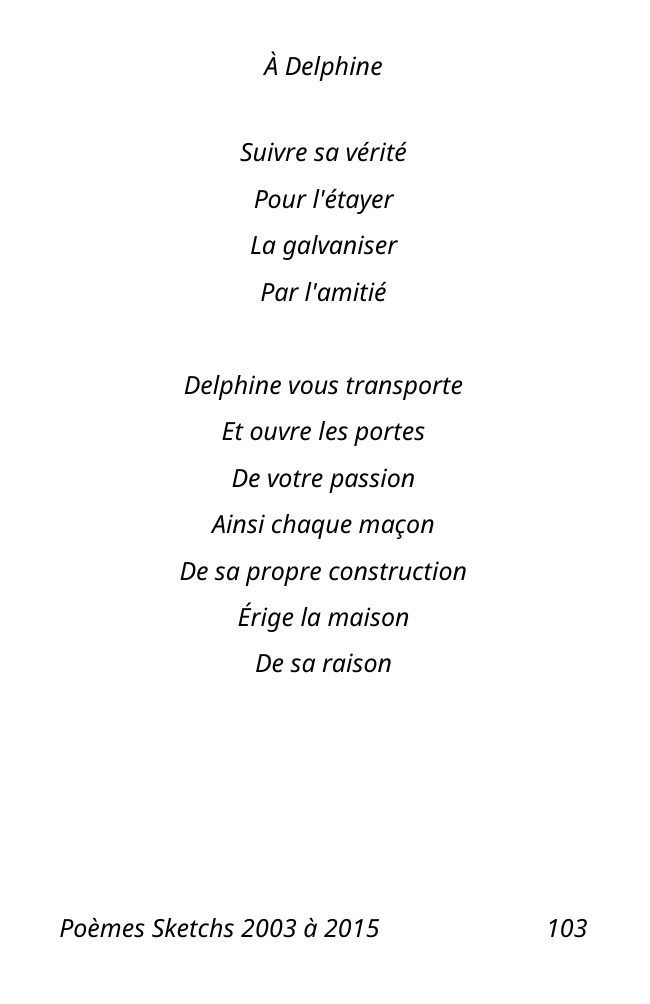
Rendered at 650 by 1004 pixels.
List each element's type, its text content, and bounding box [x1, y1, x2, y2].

text Et ouvre les portes [59, 414, 591, 448]
text Érige la maison [59, 600, 591, 634]
text De sa propre construction [59, 553, 591, 587]
text Ainsi chaque maçon [59, 507, 591, 541]
subtitle À Delphine [59, 49, 591, 83]
text Pour l'étayer [59, 182, 591, 216]
text De sa raison [59, 646, 591, 680]
text Suivre sa vérité [59, 135, 591, 169]
text De votre passion [59, 461, 591, 494]
text Par l'amitié [59, 275, 591, 309]
text Delphine vous transporte [59, 368, 591, 402]
text La galvaniser [59, 228, 591, 262]
